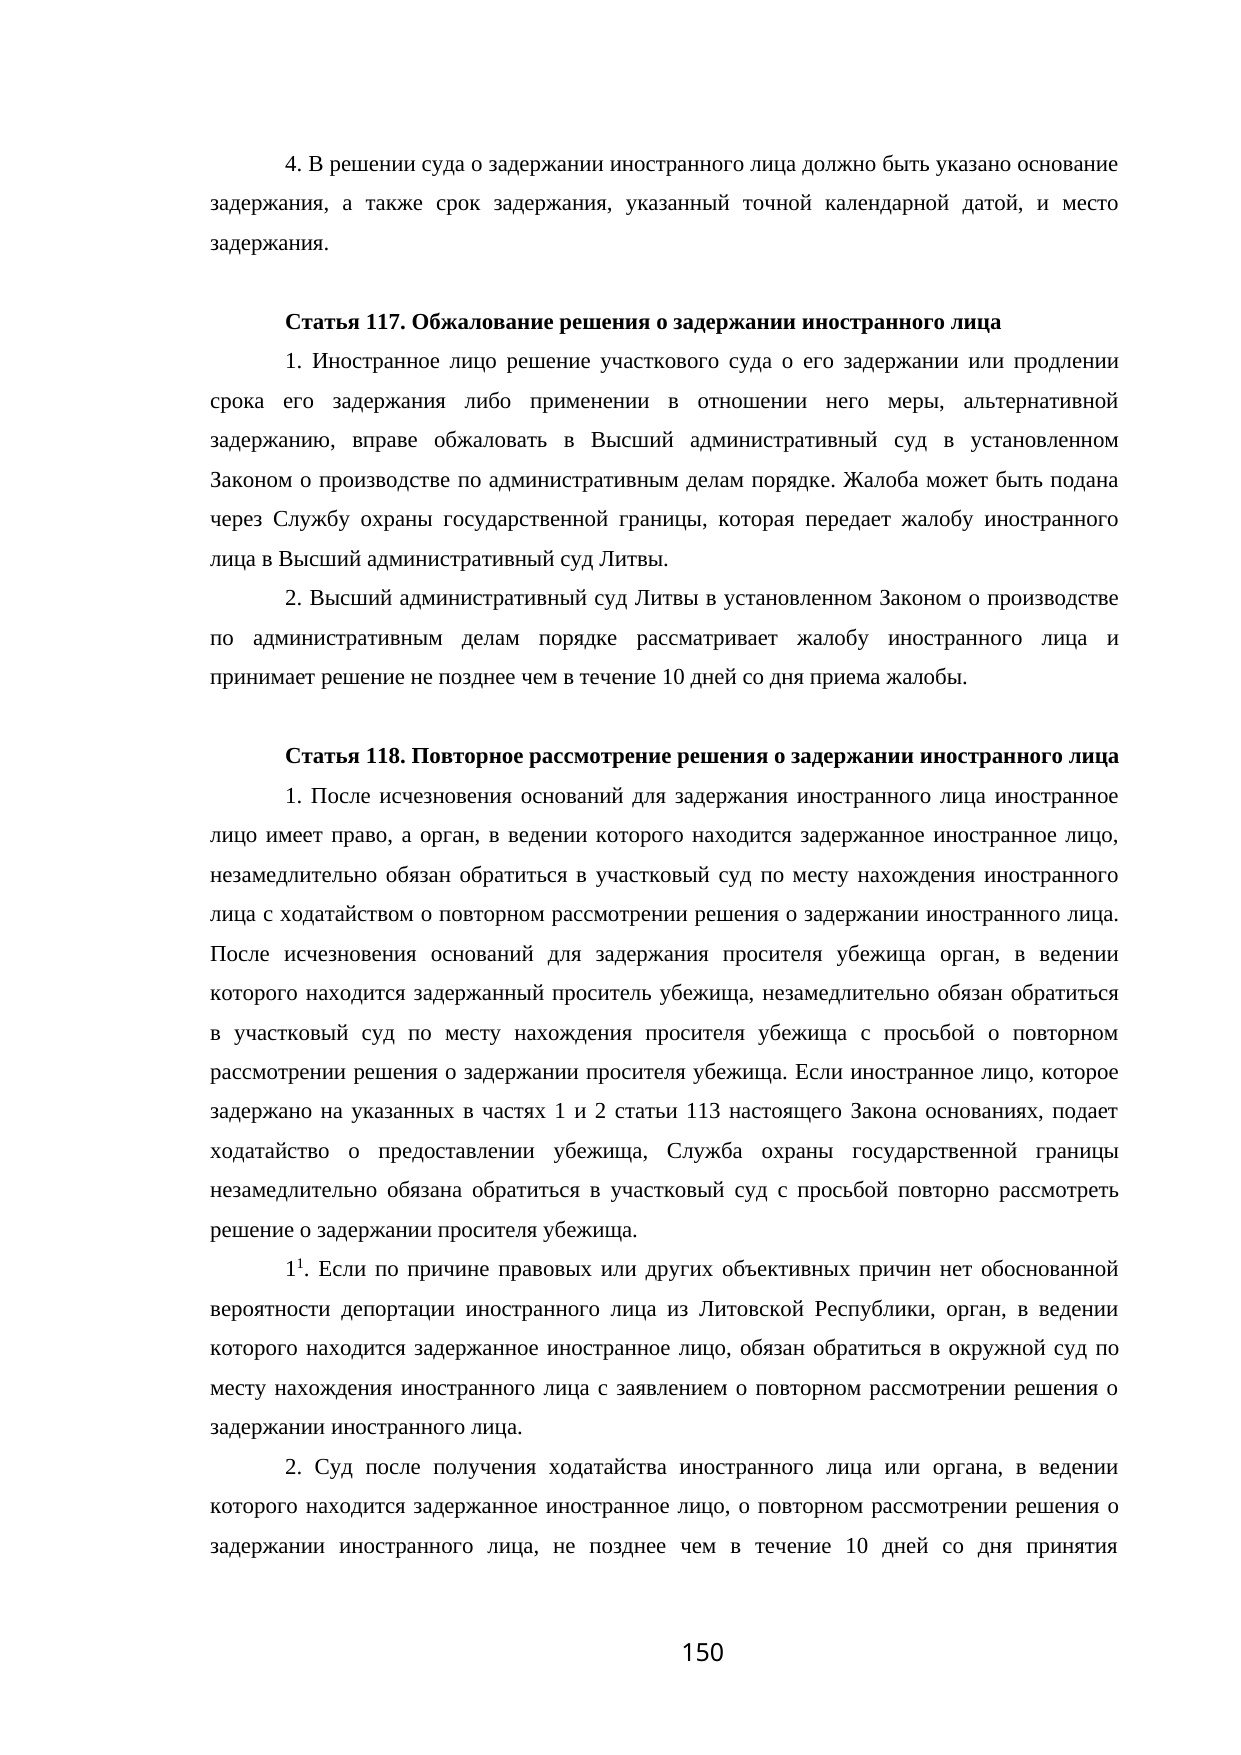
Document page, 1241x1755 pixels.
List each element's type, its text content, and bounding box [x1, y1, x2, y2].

text Статья 118. Повторное рассмотрение решения о задержании иностранного лица [210, 742, 1120, 768]
text 1. Иностранное лицо решение участкового суда о его задержании или продлении срока его задержания либо применении в отношении него меры, альтернативной задержанию, вправе обжаловать в Высший административный суд в установленном Законом о производстве по административным делам порядке. Жалоба может быть подана через Службу охраны государственной границы, которая передает жалобу иностранного лица в Высший административный суд Литвы. [210, 347, 1120, 571]
text 2. Высший административный суд Литвы в установленном Законом о производстве по административным делам порядке рассматривает жалобу иностранного лица и принимает решение не позднее чем в течение 10 дней со дня приема жалобы. [210, 584, 1120, 689]
text 4. В решении суда о задержании иностранного лица должно быть указано основание задержания, а также срок задержания, указанный точной календарной датой, и место задержания. [210, 150, 1120, 255]
text 1. После исчезновения оснований для задержания иностранного лица иностранное лицо имеет право, а орган, в ведении которого находится задержанное иностранное лицо, незамедлительно обязан обратиться в участковый суд по месту нахождения иностранного лица с ходатайством о повторном рассмотрении решения о задержании иностранного лица. После исчезновения оснований для задержания просителя убежища орган, в ведении которого находится задержанный проситель убежища, незамедлительно обязан обратиться в участковый суд по месту нахождения просителя убежища с просьбой о повторном рассмотрении решения о задержании просителя убежища. Если иностранное лицо, которое задержано на указанных в частях 1 и 2 статьи 113 настоящего Закона основаниях, подает ходатайство о предоставлении убежища, Служба охраны государственной границы незамедлительно обязана обратиться в участковый суд с просьбой повторно рассмотреть решение о задержании просителя убежища. [210, 782, 1120, 1242]
text 2. Суд после получения ходатайства иностранного лица или органа, в ведении которого находится задержанное иностранное лицо, о повторном рассмотрении решения о задержании иностранного лица, не позднее чем в течение 10 дней со дня принятия [210, 1453, 1120, 1558]
text 11. Если по причине правовых или других объективных причин нет обоснованной вероятности депортации иностранного лица из Литовской Республики, орган, в ведении которого находится задержанное иностранное лицо, обязан обратиться в окружной суд по месту нахождения иностранного лица с заявлением о повторном рассмотрении решения о задержании иностранного лица. [210, 1255, 1120, 1440]
text Статья 117. Обжалование решения о задержании иностранного лица [210, 308, 1120, 334]
